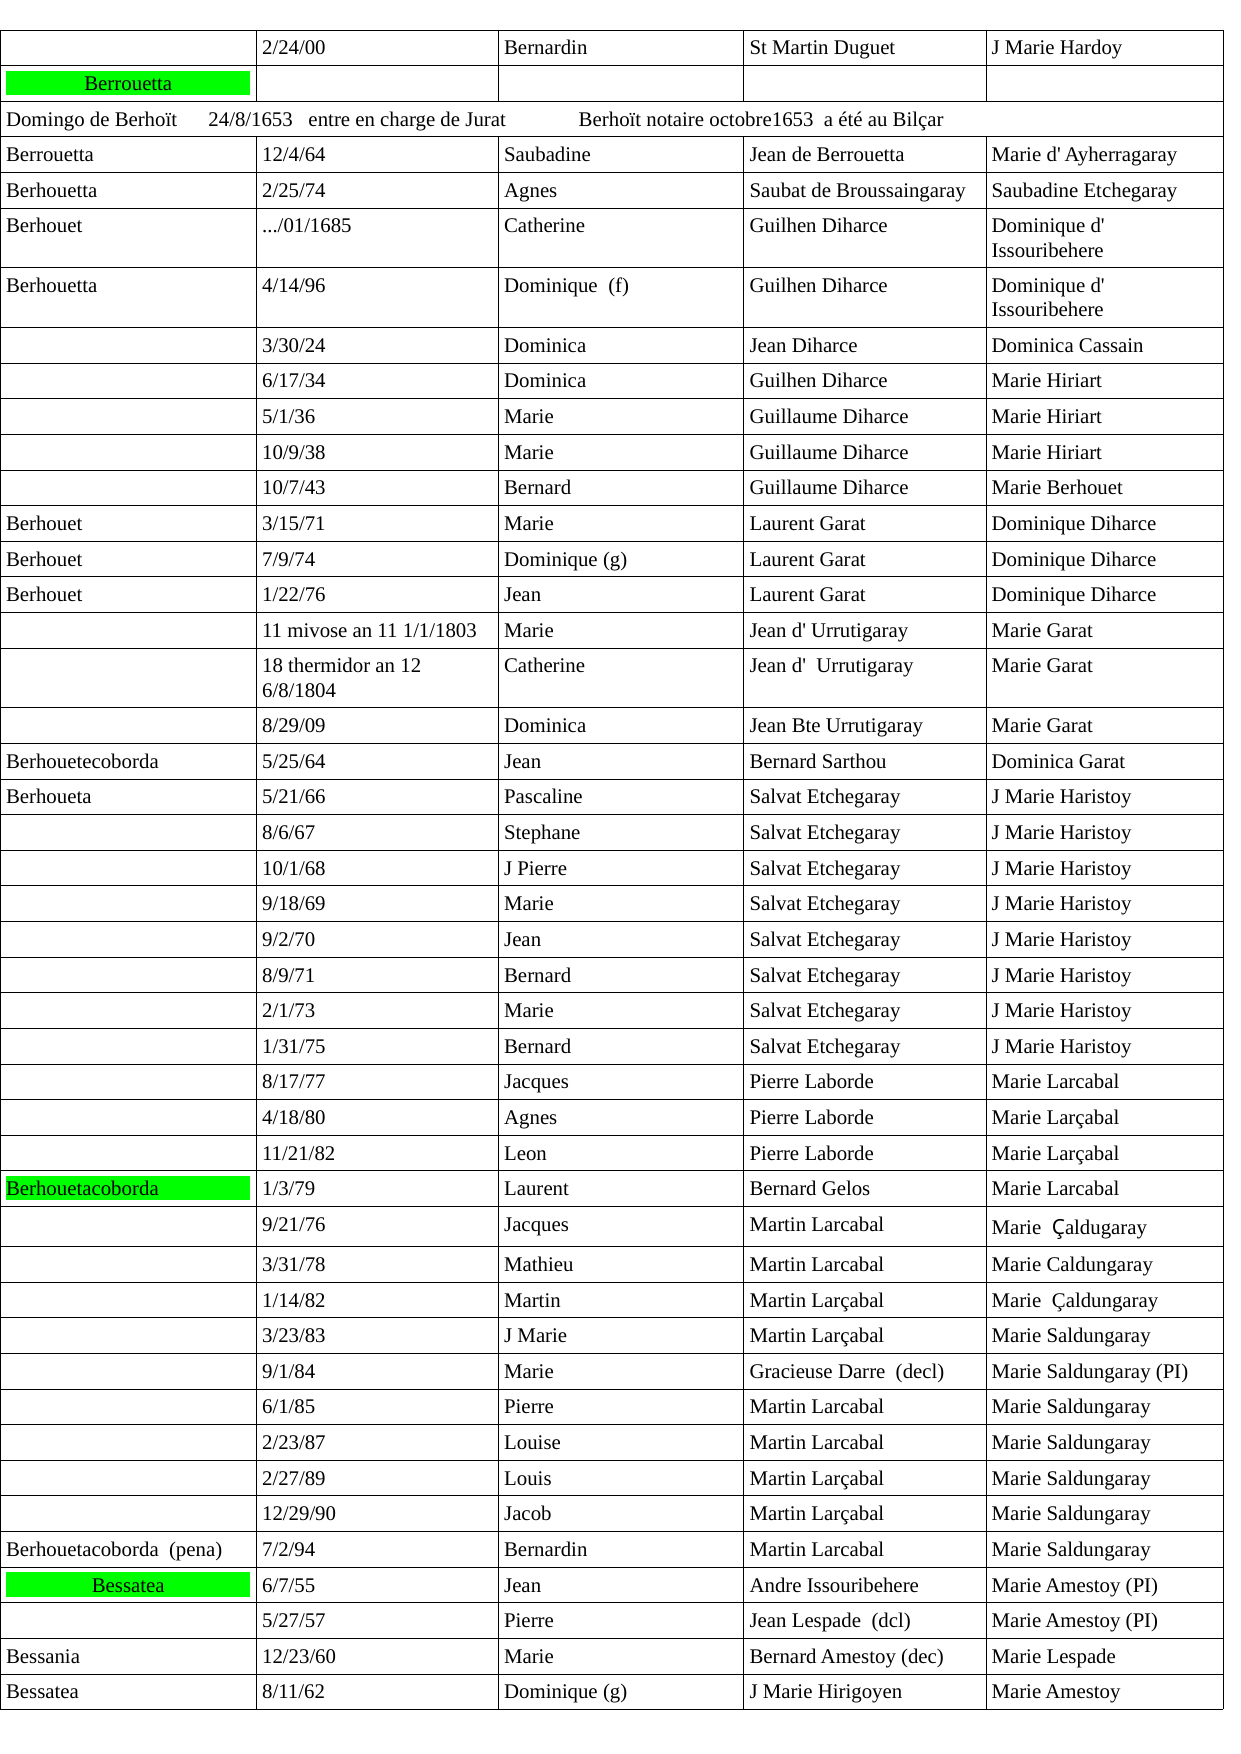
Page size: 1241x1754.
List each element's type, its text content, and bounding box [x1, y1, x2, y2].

table_cell 30/03/1724 [257, 328, 498, 363]
table_cell [1, 613, 256, 648]
table_cell Berhouet [1, 506, 256, 541]
table_cell Dominique d' Issouribehere [987, 268, 1223, 327]
table_cell [1, 1354, 256, 1388]
table_cell [1, 851, 256, 885]
table_cell Marie Lespade [987, 1639, 1223, 1673]
table_cell [1, 364, 256, 398]
table_cell Saubat de Broussaingaray [744, 173, 986, 208]
table_cell Dominique (g) [499, 542, 743, 576]
table_cell Pierre [499, 1390, 743, 1424]
table_cell 18/09/1869 [257, 886, 498, 921]
table_cell J Marie Haristoy [987, 886, 1223, 921]
table_cell 09/08/1871 [257, 958, 498, 992]
table_cell Saubadine [499, 137, 743, 172]
table_cell Berhouetecoborda [1, 744, 256, 778]
table_cell 06/08/1867 [257, 815, 498, 850]
table_cell 09/07/1774 [257, 542, 498, 576]
table_cell 25/02/1674 [257, 173, 498, 208]
table_cell Jean de Berrouetta [744, 137, 986, 172]
table_cell Laurent Garat [744, 506, 986, 541]
table_cell 29/08/1809 [257, 708, 498, 743]
table_cell 21/05/1866 [257, 780, 498, 814]
table_cell Dominica [499, 328, 743, 363]
table_cell Jean d' Urrutigaray [744, 649, 986, 707]
table_cell [1, 815, 256, 850]
table_cell 15/03/1771 [257, 506, 498, 541]
table_cell Marie Caldungaray [987, 1247, 1223, 1282]
table_cell [1, 993, 256, 1028]
table_cell [1, 708, 256, 743]
table_cell Marie Saldungaray [987, 1425, 1223, 1460]
table_cell Catherine [499, 649, 743, 707]
table_cell Martin Larçabal [744, 1283, 986, 1317]
table_cell 01/05/1736 [257, 399, 498, 434]
table_cell Jean [499, 577, 743, 612]
table_cell Martin Larçabal [744, 1496, 986, 1531]
table_cell Martin Larcabal [744, 1207, 986, 1246]
table_cell Dominique (g) [499, 1675, 743, 1709]
table_cell Berhouetta [1, 268, 256, 327]
table_cell [1, 1461, 256, 1495]
table_cell 17/06/1734 [257, 364, 498, 398]
table_cell Marie Larçabal [987, 1100, 1223, 1135]
table_cell 27/05/1857 [257, 1603, 498, 1638]
table_cell [499, 66, 743, 101]
table_cell 02/09/1870 [257, 922, 498, 957]
table_cell Marie [499, 613, 743, 648]
table_cell Salvat Etchegaray [744, 886, 986, 921]
table_cell 01/02/1873 [257, 993, 498, 1028]
table_cell [1, 1496, 256, 1531]
table_cell [1, 328, 256, 363]
table_cell Marie Saldungaray [987, 1496, 1223, 1531]
table_cell Bernardin [499, 31, 743, 65]
table_cell Marie Garat [987, 649, 1223, 707]
table_cell 01/10/1868 [257, 851, 498, 885]
table_cell [1, 1318, 256, 1353]
table_cell 22/01/1776 [257, 577, 498, 612]
table_cell Pierre Laborde [744, 1065, 986, 1099]
table_cell Jean [499, 1568, 743, 1602]
table_cell Pierre Laborde [744, 1100, 986, 1135]
table_cell 14/01/1882 [257, 1283, 498, 1317]
table_cell 21/09/1876 [257, 1207, 498, 1246]
table_cell 01/06/1885 [257, 1390, 498, 1424]
table_cell Salvat Etchegaray [744, 815, 986, 850]
table_cell 21/11/1882 [257, 1136, 498, 1170]
table_cell Dominique d' Issouribehere [987, 209, 1223, 267]
table_cell 31/01/1875 [257, 1029, 498, 1063]
table_cell Dominica Garat [987, 744, 1223, 778]
table_cell [1, 886, 256, 921]
table_cell 18/04/1880 [257, 1100, 498, 1135]
table_cell Marie Amestoy (PI) [987, 1603, 1223, 1638]
table_cell Berhouet [1, 577, 256, 612]
table_cell 23/03/1883 [257, 1318, 498, 1353]
table_cell Berhouetacoborda (pena) [1, 1532, 256, 1567]
table_cell [1, 1100, 256, 1135]
table_cell J Marie [499, 1318, 743, 1353]
table_cell Marie Saldungaray (PI) [987, 1354, 1223, 1388]
table_cell Jacob [499, 1496, 743, 1531]
table_cell Andre Issouribehere [744, 1568, 986, 1602]
table_cell Marie Çaldugaray [987, 1207, 1223, 1246]
table_cell 02/07/1894 [257, 1532, 498, 1567]
table_cell Guillaume Diharce [744, 435, 986, 469]
table_cell Berhoueta [1, 780, 256, 814]
table_cell Pierre Laborde [744, 1136, 986, 1170]
table_cell 01/09/1884 [257, 1354, 498, 1388]
table_cell Martin Larcabal [744, 1532, 986, 1567]
table_cell Guillaume Diharce [744, 399, 986, 434]
table_cell Bessatea [1, 1568, 256, 1602]
table_cell Louis [499, 1461, 743, 1495]
table_cell Berrouetta [1, 137, 256, 172]
table_cell Berhouetta [1, 173, 256, 208]
table_cell Domingo de Berhoït 24/8/1653 entre en charge de Jurat Berhoït notaire octobre1653 a été au Bilçar [1, 102, 1223, 136]
table_cell Guilhen Diharce [744, 268, 986, 327]
table_cell Bernard [499, 958, 743, 992]
table_cell J Marie Haristoy [987, 922, 1223, 957]
table_cell Marie Saldungaray [987, 1532, 1223, 1567]
table_cell Dominique (f) [499, 268, 743, 327]
table_cell Marie [499, 993, 743, 1028]
table_cell Marie Hiriart [987, 364, 1223, 398]
table_cell Berhouet [1, 542, 256, 576]
table_cell Marie Larcabal [987, 1171, 1223, 1206]
table_cell Salvat Etchegaray [744, 851, 986, 885]
table_cell Marie Larçabal [987, 1136, 1223, 1170]
table_cell [1, 471, 256, 505]
table_cell Salvat Etchegaray [744, 1029, 986, 1063]
table_cell Marie [499, 506, 743, 541]
table_cell J Pierre [499, 851, 743, 885]
table_cell Laurent Garat [744, 542, 986, 576]
table_cell [1, 31, 256, 65]
table_cell Bernardin [499, 1532, 743, 1567]
table_cell Marie [499, 435, 743, 469]
table_cell Dominica [499, 364, 743, 398]
table_cell Salvat Etchegaray [744, 958, 986, 992]
table_cell [744, 66, 986, 101]
table_cell Martin [499, 1283, 743, 1317]
table_cell Pierre [499, 1603, 743, 1638]
table_cell J Marie Hardoy [987, 31, 1223, 65]
table_cell Marie [499, 1354, 743, 1388]
table_cell Guilhen Diharce [744, 364, 986, 398]
table_cell Catherine [499, 209, 743, 267]
table_cell J Marie Hirigoyen [744, 1675, 986, 1709]
table_cell Jacques [499, 1065, 743, 1099]
table_cell Leon [499, 1136, 743, 1170]
table_cell Jean Lespade (dcl) [744, 1603, 986, 1638]
table_cell [1, 1283, 256, 1317]
table_cell Bernard Sarthou [744, 744, 986, 778]
table_cell Marie d' Ayherragaray [987, 137, 1223, 172]
table_cell Pascaline [499, 780, 743, 814]
table_cell Marie Hiriart [987, 399, 1223, 434]
table_cell Marie Larcabal [987, 1065, 1223, 1099]
table_cell Berhouet [1, 209, 256, 267]
table_cell [1, 399, 256, 434]
table_cell Jean [499, 922, 743, 957]
table_cell 11/08/1862 [257, 1675, 498, 1709]
table_cell Jean d' Urrutigaray [744, 613, 986, 648]
table_cell Dominique Diharce [987, 577, 1223, 612]
table_cell [1, 1029, 256, 1063]
table_cell Laurent Garat [744, 577, 986, 612]
table_cell [1, 1603, 256, 1638]
table_cell 27/02/1889 [257, 1461, 498, 1495]
table_cell 25/05/1864 [257, 744, 498, 778]
table_cell St Martin Duguet [744, 31, 986, 65]
table_cell Agnes [499, 173, 743, 208]
table_cell 23/02/1887 [257, 1425, 498, 1460]
table_cell Marie Berhouet [987, 471, 1223, 505]
table_cell 23/12/1860 [257, 1639, 498, 1673]
table_cell Martin Larçabal [744, 1318, 986, 1353]
table_cell Marie Amestoy [987, 1675, 1223, 1709]
table_cell Marie Saldungaray [987, 1390, 1223, 1424]
table_cell 14/04/1696 [257, 268, 498, 327]
table_cell Bernard Amestoy (dec) [744, 1639, 986, 1673]
table_cell 09/10/1738 [257, 435, 498, 469]
table_cell 07/06/1855 [257, 1568, 498, 1602]
table_cell [1, 435, 256, 469]
table_cell [1, 1425, 256, 1460]
table_cell [987, 66, 1223, 101]
table_cell [257, 66, 498, 101]
table_cell Bessatea [1, 1675, 256, 1709]
table_cell 17/08/1877 [257, 1065, 498, 1099]
table_cell Marie [499, 1639, 743, 1673]
table_cell Martin Larcabal [744, 1390, 986, 1424]
table_cell Bernard [499, 471, 743, 505]
table_cell [1, 1136, 256, 1170]
table_cell [1, 922, 256, 957]
table_cell Salvat Etchegaray [744, 780, 986, 814]
table_cell J Marie Haristoy [987, 958, 1223, 992]
table_cell [1, 958, 256, 992]
table_cell Martin Larçabal [744, 1461, 986, 1495]
table_cell [1, 1065, 256, 1099]
table_cell Marie Amestoy (PI) [987, 1568, 1223, 1602]
table_cell [1, 1207, 256, 1246]
table_cell Salvat Etchegaray [744, 993, 986, 1028]
table_cell J Marie Haristoy [987, 1029, 1223, 1063]
table_cell Marie Çaldungaray [987, 1283, 1223, 1317]
table_cell Berhouetacoborda [1, 1171, 256, 1206]
table_cell 03/01/1879 [257, 1171, 498, 1206]
table_cell Marie Garat [987, 613, 1223, 648]
table_cell J Marie Haristoy [987, 993, 1223, 1028]
table_cell Jean Bte Urrutigaray [744, 708, 986, 743]
table_cell Dominique Diharce [987, 506, 1223, 541]
table_cell 29/12/1890 [257, 1496, 498, 1531]
table_cell Dominica Cassain [987, 328, 1223, 363]
table_cell 18 thermidor an 12 6/8/1804 [257, 649, 498, 707]
table_cell Mathieu [499, 1247, 743, 1282]
table_cell Laurent [499, 1171, 743, 1206]
table_cell J Marie Haristoy [987, 780, 1223, 814]
table_cell J Marie Haristoy [987, 851, 1223, 885]
table_cell Jean Diharce [744, 328, 986, 363]
table_cell 11 mivose an 11 1/1/1803 [257, 613, 498, 648]
table_cell Bernard [499, 1029, 743, 1063]
table_cell [1, 649, 256, 707]
table_cell Jean [499, 744, 743, 778]
table_cell Louise [499, 1425, 743, 1460]
table_cell .../01/1685 [257, 209, 498, 267]
table_cell Martin Larcabal [744, 1425, 986, 1460]
table_cell Bernard Gelos [744, 1171, 986, 1206]
table_cell Agnes [499, 1100, 743, 1135]
table_cell 31/03/1878 [257, 1247, 498, 1282]
table_cell [1, 1247, 256, 1282]
table_cell Dominica [499, 708, 743, 743]
table_cell Guillaume Diharce [744, 471, 986, 505]
table_cell Guilhen Diharce [744, 209, 986, 267]
table_cell Dominique Diharce [987, 542, 1223, 576]
table_cell Marie Hiriart [987, 435, 1223, 469]
table_cell Marie [499, 399, 743, 434]
table_cell Bessania [1, 1639, 256, 1673]
table_cell 07/10/1743 [257, 471, 498, 505]
table_cell Marie Saldungaray [987, 1318, 1223, 1353]
table_cell Martin Larcabal [744, 1247, 986, 1282]
table_cell Marie [499, 886, 743, 921]
table_cell Marie Garat [987, 708, 1223, 743]
table_cell Stephane [499, 815, 743, 850]
table_cell 04/12/1664 [257, 137, 498, 172]
table_cell Saubadine Etchegaray [987, 173, 1223, 208]
table_cell Jacques [499, 1207, 743, 1246]
table_cell J Marie Haristoy [987, 815, 1223, 850]
table_cell [1, 1390, 256, 1424]
table_cell 24/02/1900 [257, 31, 498, 65]
table_cell Berrouetta [1, 66, 256, 101]
table_cell Marie Saldungaray [987, 1461, 1223, 1495]
table_cell Gracieuse Darre (decl) [744, 1354, 986, 1388]
table_cell Salvat Etchegaray [744, 922, 986, 957]
